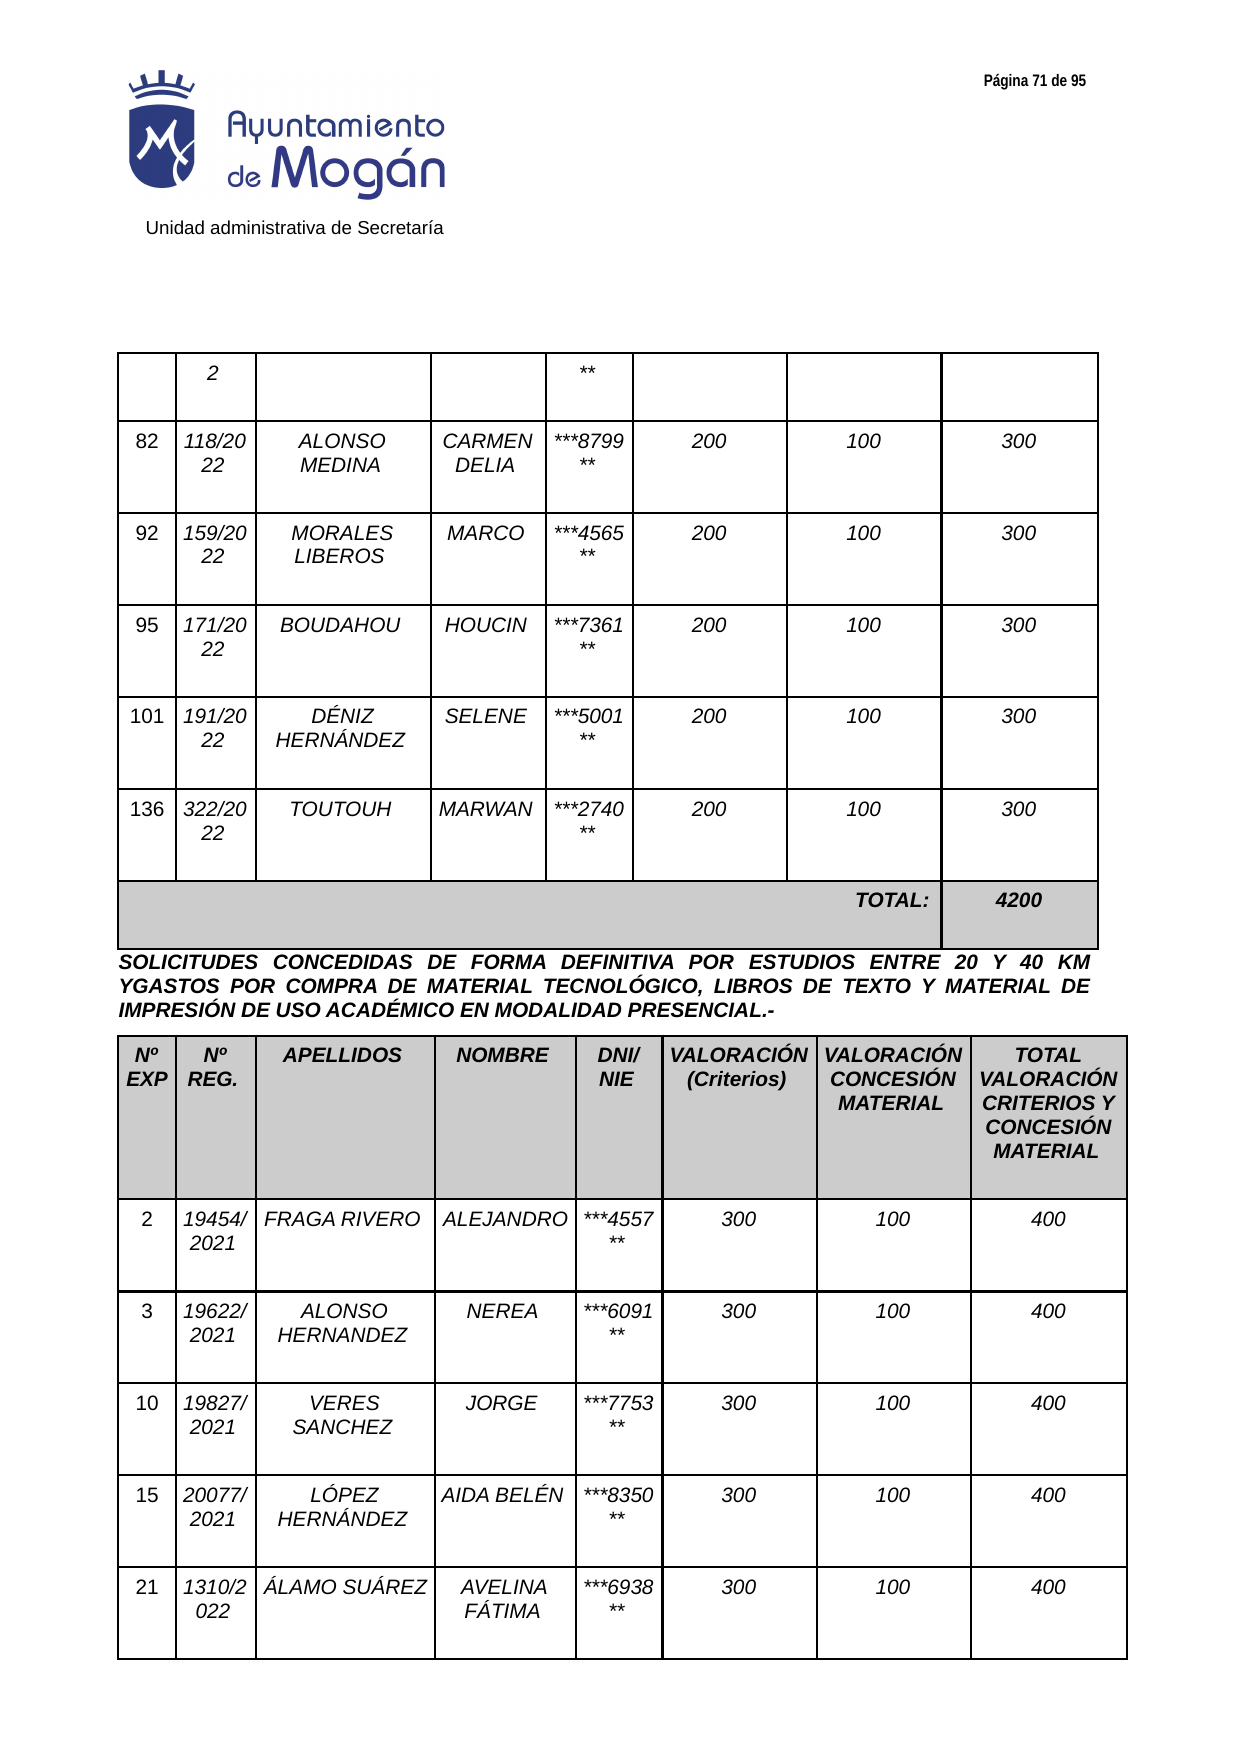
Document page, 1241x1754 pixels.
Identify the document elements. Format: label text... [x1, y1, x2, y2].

table_cell 100 [818, 1200, 970, 1290]
table_cell 171/2022 [177, 606, 255, 696]
table_cell MARCO [432, 514, 545, 604]
table_cell 100 [818, 1568, 970, 1658]
table_cell 200 [634, 606, 786, 696]
table_cell 300 [943, 790, 1097, 880]
table_cell 400 [972, 1200, 1126, 1290]
table_cell ***7361** [547, 606, 632, 696]
table_cell ALONSO HERNANDEZ [257, 1293, 434, 1382]
table_cell 20077/2021 [177, 1476, 255, 1566]
table_cell 100 [818, 1476, 970, 1566]
table_cell TOTAL: [119, 882, 940, 948]
table_cell AIDA BELÉN [436, 1476, 575, 1566]
table_cell 300 [664, 1293, 816, 1382]
table_cell ***4565** [547, 514, 632, 604]
table_cell 300 [943, 606, 1097, 696]
table_cell 95 [119, 606, 175, 696]
table_cell 300 [664, 1200, 816, 1290]
table_cell ***6091** [577, 1293, 661, 1382]
table_cell [943, 354, 1097, 420]
table_header Nº REG. [177, 1037, 255, 1198]
table_cell 159/2022 [177, 514, 255, 604]
table_cell 92 [119, 514, 175, 604]
table_cell 100 [818, 1293, 970, 1382]
table_cell 300 [943, 698, 1097, 788]
table_cell 19622/2021 [177, 1293, 255, 1382]
table_cell [634, 354, 786, 420]
table_cell ***8799** [547, 422, 632, 512]
table_cell 200 [634, 698, 786, 788]
table_cell 100 [788, 790, 940, 880]
table_cell 100 [788, 514, 940, 604]
table_cell VERES SANCHEZ [257, 1384, 434, 1474]
table_cell 15 [119, 1476, 175, 1566]
table_cell [432, 354, 545, 420]
table_header DNI/NIE [577, 1037, 661, 1198]
table_cell 136 [119, 790, 175, 880]
table_cell ALEJANDRO [436, 1200, 575, 1290]
table_cell 300 [664, 1568, 816, 1658]
table_header APELLIDOS [257, 1037, 434, 1198]
table_cell 100 [788, 606, 940, 696]
table_cell LÓPEZ HERNÁNDEZ [257, 1476, 434, 1566]
table_cell BOUDAHOU [257, 606, 430, 696]
table_cell ÁLAMO SUÁREZ [257, 1568, 434, 1658]
table_cell TOUTOUH [257, 790, 430, 880]
table_cell ***6938** [577, 1568, 661, 1658]
table_cell FRAGA RIVERO [257, 1200, 434, 1290]
table_cell 300 [664, 1384, 816, 1474]
table_cell 10 [119, 1384, 175, 1474]
table_cell 191/2022 [177, 698, 255, 788]
table_cell 300 [943, 422, 1097, 512]
table_cell 400 [972, 1568, 1126, 1658]
table_cell 300 [664, 1476, 816, 1566]
table_cell 4200 [943, 882, 1097, 948]
table_header NOMBRE [436, 1037, 575, 1198]
table_cell ***8350** [577, 1476, 661, 1566]
table_cell 400 [972, 1293, 1126, 1382]
table_cell 118/2022 [177, 422, 255, 512]
table_cell 100 [788, 698, 940, 788]
table_cell DÉNIZ HERNÁNDEZ [257, 698, 430, 788]
table_cell [257, 354, 430, 420]
table_cell 200 [634, 422, 786, 512]
table_header VALORACIÓN CONCESIÓN MATERIAL [818, 1037, 970, 1198]
table_cell ALONSO MEDINA [257, 422, 430, 512]
table_cell JORGE [436, 1384, 575, 1474]
table_cell 2 [177, 354, 255, 420]
table_cell 400 [972, 1476, 1126, 1566]
table_cell [788, 354, 940, 420]
table_cell 19827/2021 [177, 1384, 255, 1474]
table_cell 82 [119, 422, 175, 512]
table_cell MARWAN [432, 790, 545, 880]
table_cell 200 [634, 790, 786, 880]
table_cell AVELINA FÁTIMA [436, 1568, 575, 1658]
text SOLICITUDES CONCEDIDAS DE FORMA DEFINITIVA POR ESTUDIOS ENTRE 20 Y 40 KM YGASTOS POR COMPRA DE MATERIAL TECNOLÓGICO, LIBROS DE TEXTO Y MATERIAL DE IMPRESIÓN DE USO ACADÉMICO EN MODALIDAD PRESENCIAL.- [118, 950, 1092, 1022]
table_cell 100 [788, 422, 940, 512]
table_cell 100 [818, 1384, 970, 1474]
table_cell [119, 354, 175, 420]
table_cell SELENE [432, 698, 545, 788]
table_cell ***7753** [577, 1384, 661, 1474]
table_cell MORALES LIBEROS [257, 514, 430, 604]
table_cell 101 [119, 698, 175, 788]
table_cell ***5001** [547, 698, 632, 788]
table_cell 3 [119, 1293, 175, 1382]
table_cell ***2740** [547, 790, 632, 880]
table_cell 300 [943, 514, 1097, 604]
table_cell NEREA [436, 1293, 575, 1382]
table_header Nº EXP [119, 1037, 175, 1198]
table_cell ** [547, 354, 632, 420]
table_header VALORACIÓN (Criterios) [664, 1037, 816, 1198]
table_cell ***4557** [577, 1200, 661, 1290]
table_cell CARMEN DELIA [432, 422, 545, 512]
picture [128, 70, 445, 206]
table_cell 1310/2022 [177, 1568, 255, 1658]
table_cell 19454/2021 [177, 1200, 255, 1290]
table_cell HOUCIN [432, 606, 545, 696]
table_header TOTAL VALORACIÓN CRITERIOS Y CONCESIÓN MATERIAL [972, 1037, 1126, 1198]
table_cell 400 [972, 1384, 1126, 1474]
table_cell 2 [119, 1200, 175, 1290]
table_cell 200 [634, 514, 786, 604]
table_cell 322/2022 [177, 790, 255, 880]
table_cell 21 [119, 1568, 175, 1658]
